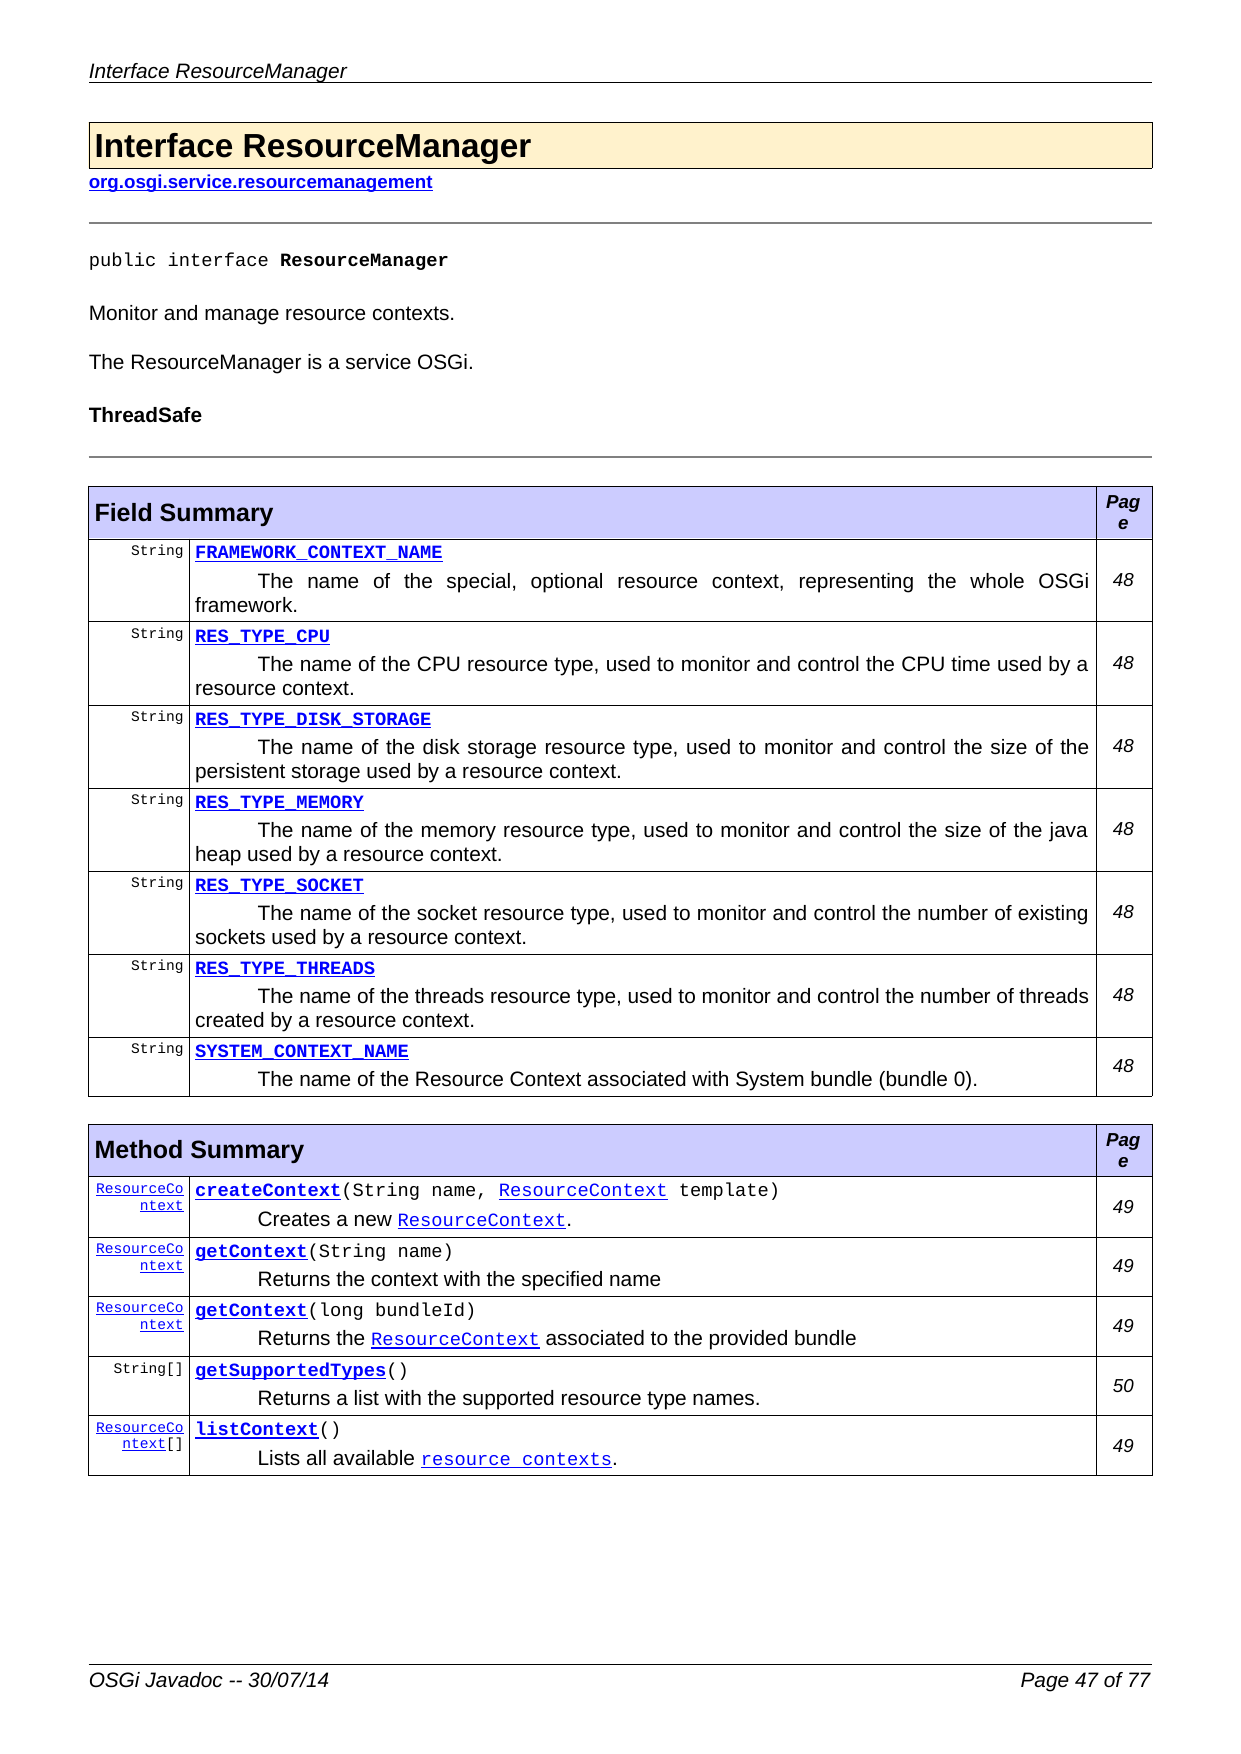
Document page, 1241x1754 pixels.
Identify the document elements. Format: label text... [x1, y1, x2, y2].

table_cell FRAMEWORK_CONTEXT_NAME The name of the special, optional resource context, representing the whole OSGi framework. [190, 540, 1096, 621]
table_header Field Summary [89, 487, 1096, 538]
table_cell String[] [89, 1357, 189, 1415]
table_cell [1097, 1238, 1152, 1296]
table_cell [1097, 706, 1152, 787]
table_cell SYSTEM_CONTEXT_NAME The name of the Resource Context associated with System bundle (bundle 0). [190, 1038, 1096, 1096]
table_cell RES_TYPE_CPU The name of the CPU resource type, used to monitor and control the CPU time used by a resource context. [190, 622, 1096, 704]
table_header Page [1097, 487, 1152, 538]
table_cell getContext(long bundleId) Returns the ResourceContext associated to the provided bundle [190, 1297, 1096, 1356]
table_cell String [89, 622, 189, 704]
table_cell [1097, 540, 1152, 621]
table_cell [1097, 789, 1152, 871]
table_cell RES_TYPE_DISK_STORAGE The name of the disk storage resource type, used to monitor and control the size of the persistent storage used by a resource context. [190, 706, 1096, 787]
table_cell String [89, 955, 189, 1037]
table_cell [1097, 955, 1152, 1037]
table_cell String [89, 789, 189, 871]
text public interface ResourceManager [88, 250, 1152, 272]
subtitle Interface ResourceManager [90, 123, 1152, 168]
table_header Page [1097, 1125, 1152, 1176]
text Monitor and manage resource contexts. [88, 301, 1152, 325]
table_cell [1097, 622, 1152, 704]
table_cell RES_TYPE_SOCKET The name of the socket resource type, used to monitor and control the number of existing sockets used by a resource context. [190, 872, 1096, 953]
table_cell [1097, 872, 1152, 953]
table_cell [1097, 1297, 1152, 1356]
table_cell String [89, 872, 189, 953]
table_cell ResourceContext[] [89, 1416, 189, 1475]
text ThreadSafe [88, 403, 1152, 427]
table_cell String [89, 706, 189, 787]
table_cell [1097, 1416, 1152, 1475]
table_cell String [89, 1038, 189, 1096]
table_cell ResourceContext [89, 1297, 189, 1356]
table_cell getSupportedTypes() Returns a list with the supported resource type names. [190, 1357, 1096, 1415]
text The ResourceManager is a service OSGi. [88, 350, 1152, 374]
table_cell listContext() Lists all available resource contexts. [190, 1416, 1096, 1475]
table_cell [1097, 1177, 1152, 1237]
table_cell [1097, 1038, 1152, 1096]
table_cell String [89, 540, 189, 621]
table_cell [1097, 1357, 1152, 1415]
table_cell RES_TYPE_MEMORY The name of the memory resource type, used to monitor and control the size of the java heap used by a resource context. [190, 789, 1096, 871]
text org.osgi.service.resourcemanagement [88, 171, 1152, 193]
table_cell getContext(String name) Returns the context with the specified name [190, 1238, 1096, 1296]
table_cell ResourceContext [89, 1238, 189, 1296]
table_header Method Summary [89, 1125, 1096, 1176]
table_cell createContext(String name, ResourceContext template) Creates a new ResourceContext. [190, 1177, 1096, 1237]
table_cell ResourceContext [89, 1177, 189, 1237]
table_cell RES_TYPE_THREADS The name of the threads resource type, used to monitor and control the number of threads created by a resource context. [190, 955, 1096, 1037]
